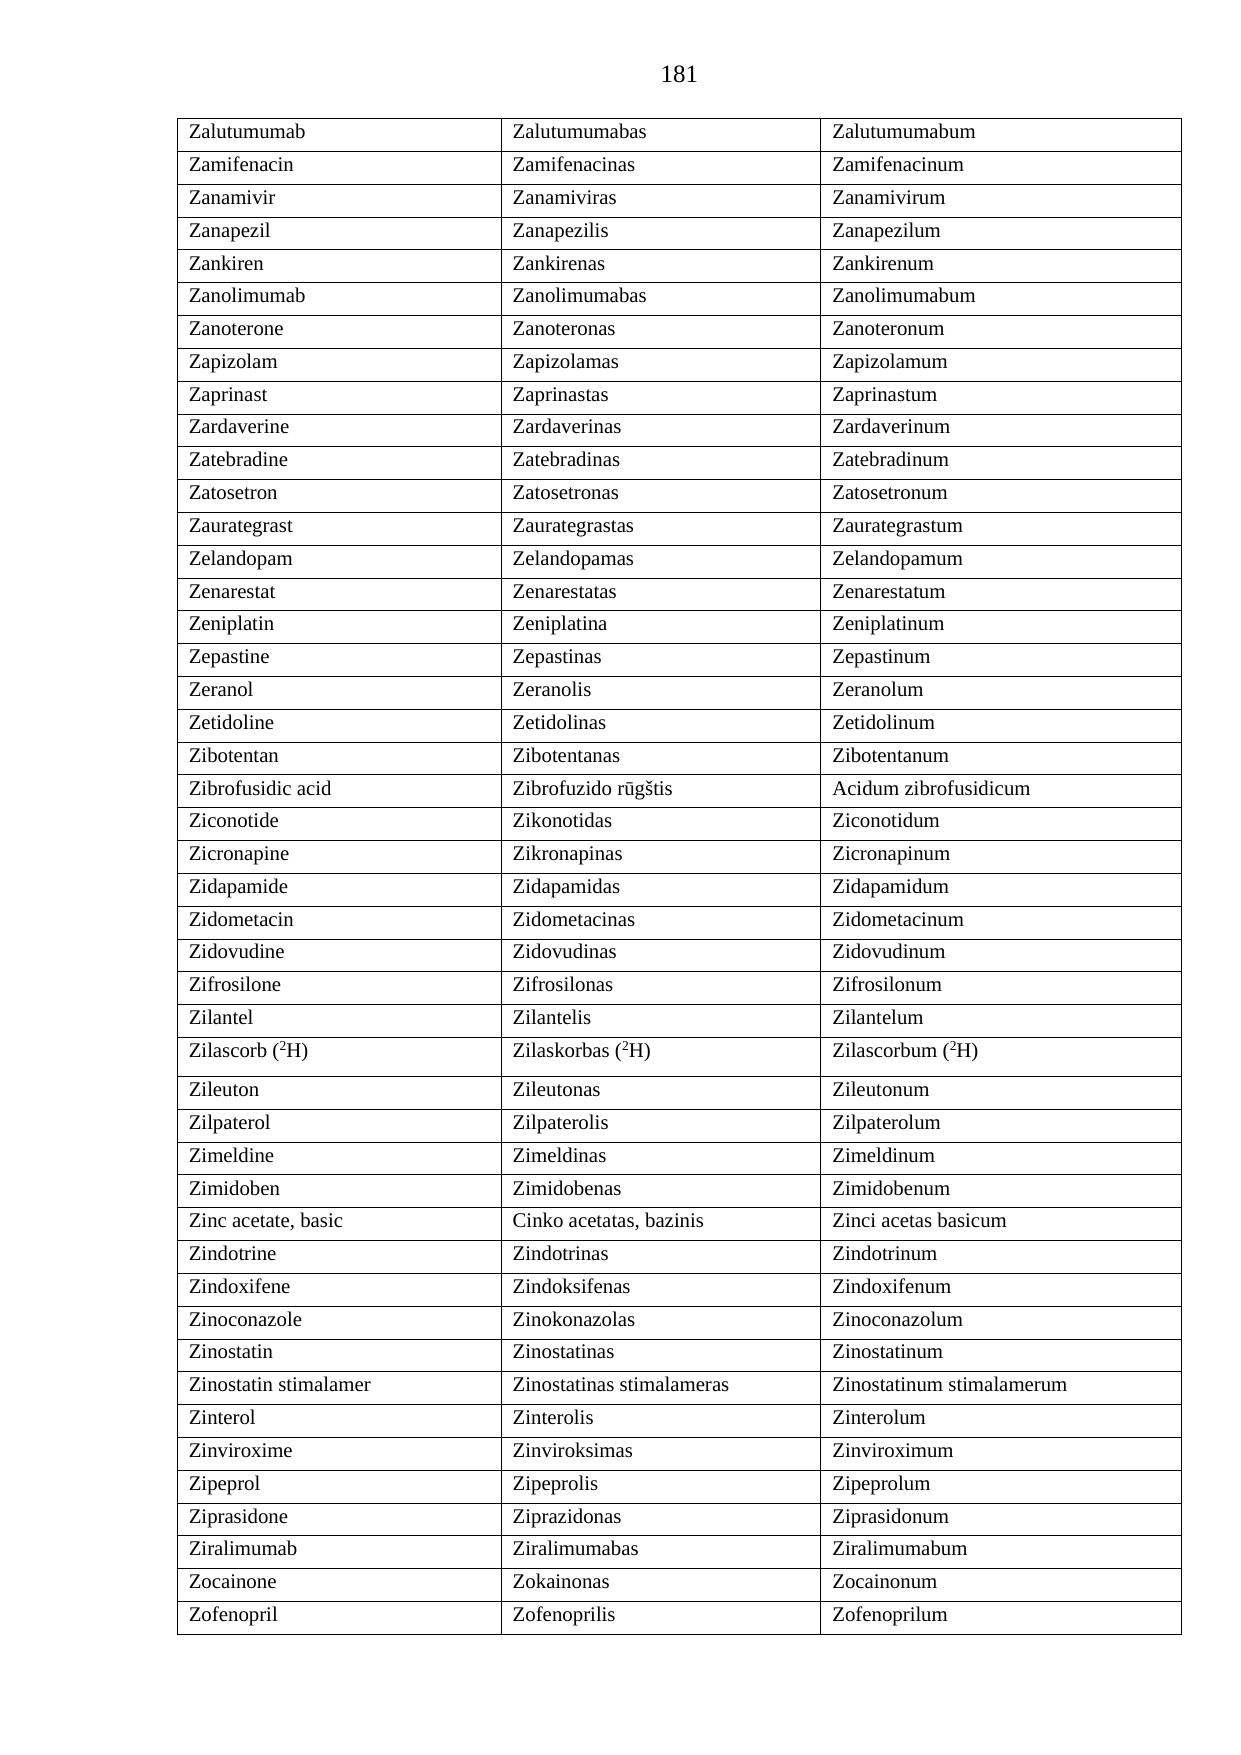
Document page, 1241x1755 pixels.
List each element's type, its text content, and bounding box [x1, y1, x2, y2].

table_cell Zipeprolis [502, 1471, 820, 1502]
table_cell Zofenopril [178, 1602, 501, 1634]
table_cell Zatebradine [178, 447, 501, 479]
table_cell Zibrofuzido rūgštis [502, 775, 820, 807]
table_cell Zinostatinum [821, 1340, 1181, 1371]
table_cell Zidometacin [178, 907, 501, 938]
table_cell Ziconotide [178, 808, 501, 840]
table_cell Zibrofusidic acid [178, 775, 501, 807]
table_cell Ziconotidum [821, 808, 1181, 840]
table_cell Zaprinastas [502, 382, 820, 413]
table_cell Zankirenas [502, 250, 820, 282]
table_cell Zatebradinas [502, 447, 820, 479]
table_cell Ziralimumabas [502, 1536, 820, 1568]
table_cell Zanamivirum [821, 185, 1181, 217]
table_cell Zilpaterol [178, 1110, 501, 1142]
table_cell Zindotrinum [821, 1241, 1181, 1273]
table_cell Zalutumumabum [821, 119, 1181, 151]
table_cell Zelandopamas [502, 546, 820, 577]
table_cell Zaurategrast [178, 513, 501, 545]
table_cell Zileutonas [502, 1077, 820, 1109]
table_cell Zalutumumabas [502, 119, 820, 151]
table_cell Zokainonas [502, 1569, 820, 1601]
table_cell Zicronapinum [821, 841, 1181, 873]
table_cell Zimidoben [178, 1175, 501, 1207]
table_cell Zanoteronas [502, 316, 820, 348]
table_cell Zeniplatina [502, 611, 820, 643]
table_cell Zapizolamum [821, 349, 1181, 381]
table_cell Zatosetronum [821, 480, 1181, 512]
table_cell Zilaskorbas (2H) [502, 1038, 820, 1076]
table_cell Zepastinum [821, 644, 1181, 676]
table_cell Zindoksifenas [502, 1274, 820, 1306]
table_cell Zinostatinum stimalamerum [821, 1372, 1181, 1404]
table_cell Ziralimumabum [821, 1536, 1181, 1568]
table_cell Zardaverine [178, 415, 501, 446]
table_cell Zidovudinas [502, 940, 820, 971]
table_cell Zapizolam [178, 349, 501, 381]
table_cell Zankirenum [821, 250, 1181, 282]
table_cell Zidovudine [178, 940, 501, 971]
table_cell Zikonotidas [502, 808, 820, 840]
table_cell Zaurategrastas [502, 513, 820, 545]
table_cell Zeranolum [821, 677, 1181, 709]
table_cell Zimidobenum [821, 1175, 1181, 1207]
table_cell Zipeprol [178, 1471, 501, 1502]
table_cell Zidapamide [178, 874, 501, 906]
table_cell Zeniplatinum [821, 611, 1181, 643]
table_cell Zeranol [178, 677, 501, 709]
table_cell Zibotentan [178, 743, 501, 774]
table_cell Zicronapine [178, 841, 501, 873]
table_cell Zanamivir [178, 185, 501, 217]
table_cell Zidometacinas [502, 907, 820, 938]
table_cell Zilascorbum (2H) [821, 1038, 1181, 1076]
table_cell Zilantelis [502, 1005, 820, 1037]
table_cell Zifrosilone [178, 972, 501, 1004]
table_cell Zamifenacin [178, 152, 501, 184]
table_cell Zindotrine [178, 1241, 501, 1273]
table_cell Zocainone [178, 1569, 501, 1601]
table_cell Zamifenacinum [821, 152, 1181, 184]
table_cell Zetidoline [178, 710, 501, 742]
table_cell Zapizolamas [502, 349, 820, 381]
table_cell Zibotentanum [821, 743, 1181, 774]
table_cell Zinostatin [178, 1340, 501, 1371]
table_cell Zilantel [178, 1005, 501, 1037]
table_cell Zofenoprilis [502, 1602, 820, 1634]
table_cell Zanolimumab [178, 283, 501, 315]
table_cell Zaprinast [178, 382, 501, 413]
table_cell Zanamiviras [502, 185, 820, 217]
table_cell Zamifenacinas [502, 152, 820, 184]
table_cell Zinviroxime [178, 1438, 501, 1470]
table_cell Zindoxifene [178, 1274, 501, 1306]
table_cell Zimeldinas [502, 1143, 820, 1174]
table_cell Zanoterone [178, 316, 501, 348]
table_cell Zatosetronas [502, 480, 820, 512]
table_cell Zinterol [178, 1405, 501, 1437]
table_cell Cinko acetatas, bazinis [502, 1208, 820, 1240]
table_cell Zidapamidum [821, 874, 1181, 906]
table_cell Zanolimumabum [821, 283, 1181, 315]
table_cell Zenarestat [178, 579, 501, 610]
table_cell Ziralimumab [178, 1536, 501, 1568]
table_cell Acidum zibrofusidicum [821, 775, 1181, 807]
table_cell Zardaverinum [821, 415, 1181, 446]
table_cell Zankiren [178, 250, 501, 282]
table_cell Zimeldinum [821, 1143, 1181, 1174]
table_cell Zetidolinas [502, 710, 820, 742]
table_cell Zidometacinum [821, 907, 1181, 938]
table_cell Zilpaterolum [821, 1110, 1181, 1142]
table_cell Zinci acetas basicum [821, 1208, 1181, 1240]
table_cell Zinostatin stimalamer [178, 1372, 501, 1404]
table_cell Zileuton [178, 1077, 501, 1109]
table_cell Zanoteronum [821, 316, 1181, 348]
table_cell Zilpaterolis [502, 1110, 820, 1142]
table_cell Ziprasidonum [821, 1504, 1181, 1535]
table_cell Zetidolinum [821, 710, 1181, 742]
table_cell Zinviroksimas [502, 1438, 820, 1470]
table_cell Zanapezil [178, 218, 501, 249]
table_cell Zindoxifenum [821, 1274, 1181, 1306]
table_cell Zimeldine [178, 1143, 501, 1174]
table_cell Zofenoprilum [821, 1602, 1181, 1634]
table_cell Zinoconazolum [821, 1307, 1181, 1338]
table_cell Zinostatinas stimalameras [502, 1372, 820, 1404]
table_cell Zelandopam [178, 546, 501, 577]
table_cell Zifrosilonum [821, 972, 1181, 1004]
table_cell Zindotrinas [502, 1241, 820, 1273]
table_cell Zidapamidas [502, 874, 820, 906]
table_cell Zinoconazole [178, 1307, 501, 1338]
table_cell Ziprasidone [178, 1504, 501, 1535]
table_cell Zepastine [178, 644, 501, 676]
table_cell Zinostatinas [502, 1340, 820, 1371]
table_cell Zinokonazolas [502, 1307, 820, 1338]
table_cell Zeniplatin [178, 611, 501, 643]
table_cell Zanapezilum [821, 218, 1181, 249]
table_cell Ziprazidonas [502, 1504, 820, 1535]
table_cell Zeranolis [502, 677, 820, 709]
table_cell Zilascorb (2H) [178, 1038, 501, 1076]
table_cell Zibotentanas [502, 743, 820, 774]
table_cell Zilantelum [821, 1005, 1181, 1037]
table_cell Zepastinas [502, 644, 820, 676]
table_cell Zanapezilis [502, 218, 820, 249]
table_cell Zaprinastum [821, 382, 1181, 413]
table_cell Zelandopamum [821, 546, 1181, 577]
table_cell Zanolimumabas [502, 283, 820, 315]
table_cell Zinc acetate, basic [178, 1208, 501, 1240]
table_cell Zatebradinum [821, 447, 1181, 479]
table_cell Zifrosilonas [502, 972, 820, 1004]
table_cell Zaurategrastum [821, 513, 1181, 545]
table_cell Zocainonum [821, 1569, 1181, 1601]
table_cell Zinterolum [821, 1405, 1181, 1437]
table_cell Zardaverinas [502, 415, 820, 446]
table_cell Zipeprolum [821, 1471, 1181, 1502]
table_cell Zatosetron [178, 480, 501, 512]
table_cell Zimidobenas [502, 1175, 820, 1207]
table_cell Zidovudinum [821, 940, 1181, 971]
table_cell Zenarestatum [821, 579, 1181, 610]
table_cell Zinterolis [502, 1405, 820, 1437]
table_cell Zileutonum [821, 1077, 1181, 1109]
table_cell Zinviroximum [821, 1438, 1181, 1470]
table_cell Zikronapinas [502, 841, 820, 873]
table_cell Zenarestatas [502, 579, 820, 610]
table_cell Zalutumumab [178, 119, 501, 151]
